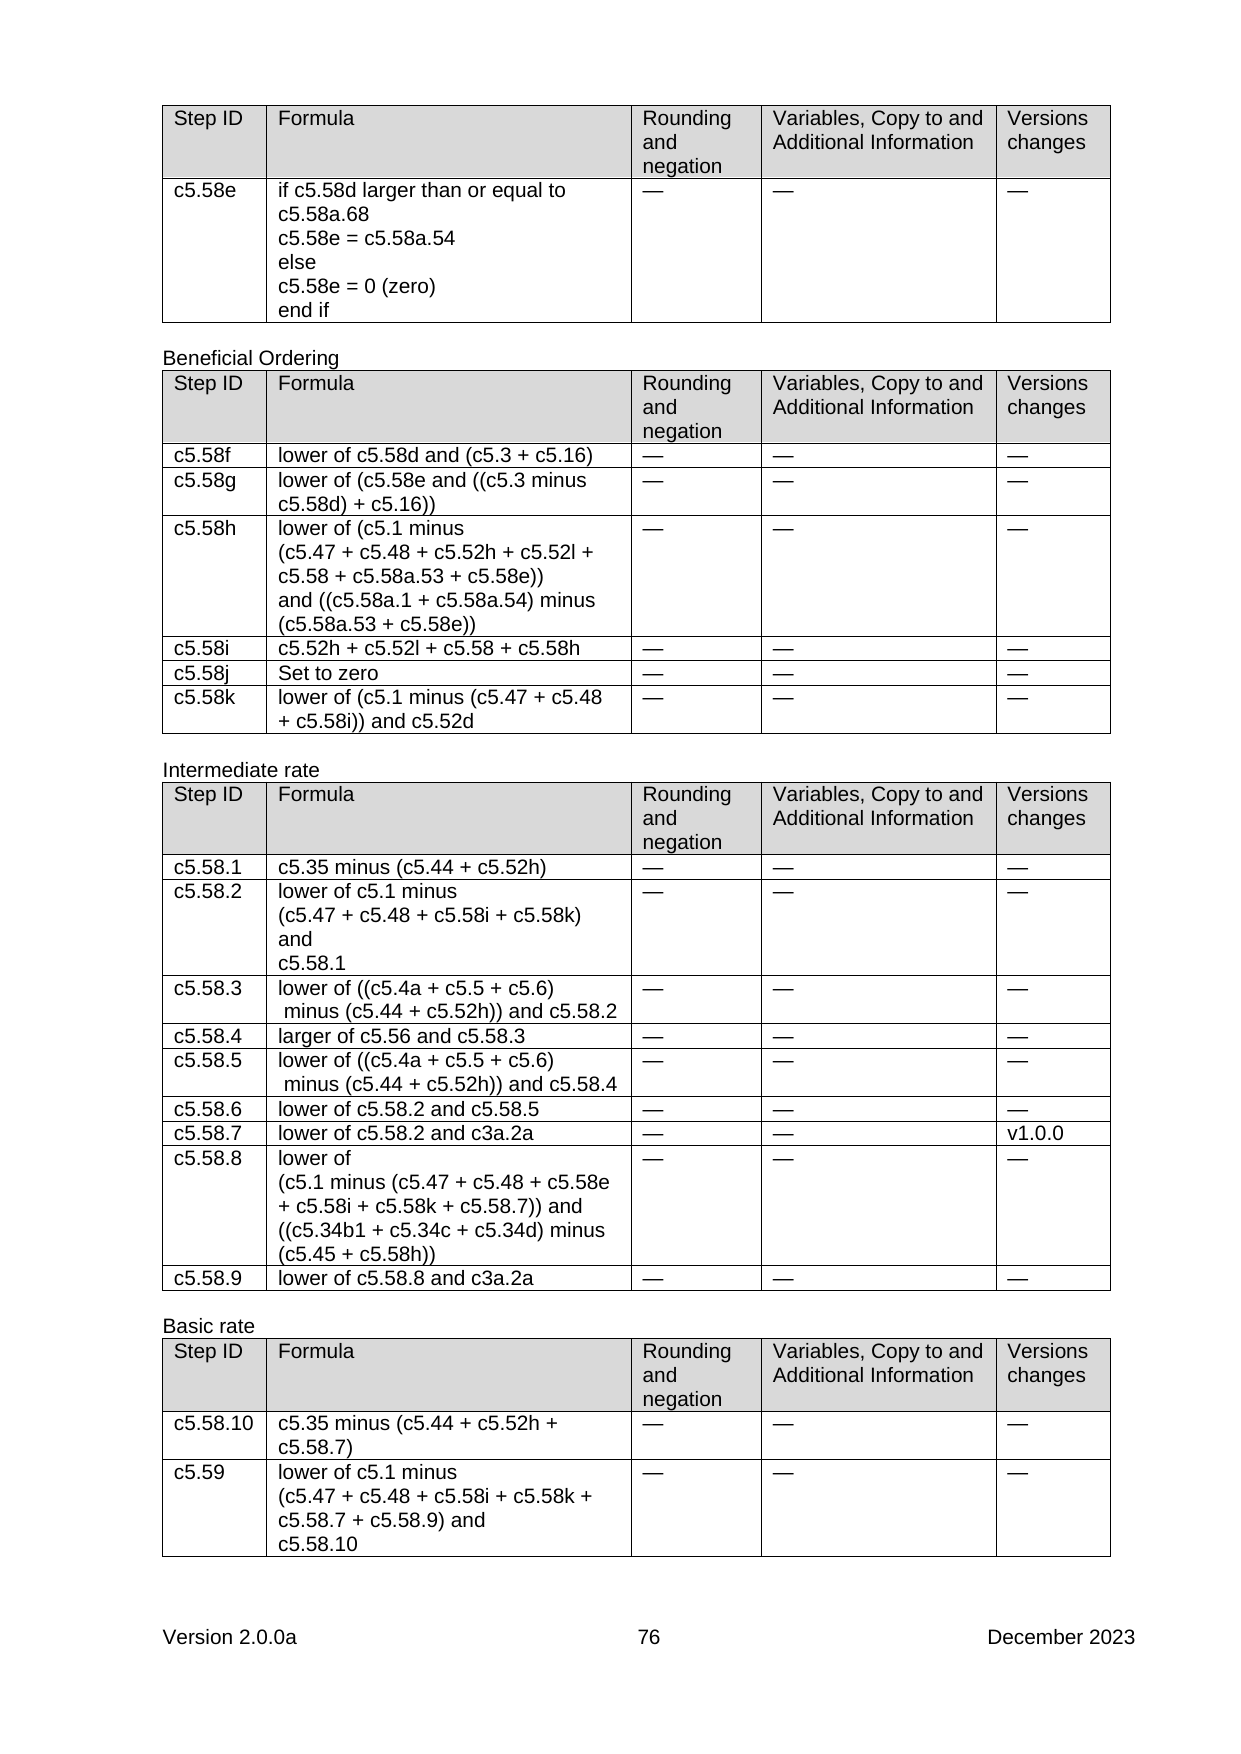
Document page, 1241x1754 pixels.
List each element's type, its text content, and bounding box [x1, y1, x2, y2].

table_cell c5.58.7 [163, 1122, 266, 1145]
table_cell — [632, 516, 761, 636]
table_cell — [762, 516, 996, 636]
table_cell c5.58.10 [163, 1412, 266, 1459]
table_cell lower of c5.58.8 and c3a.2a [267, 1266, 631, 1290]
table_cell — [997, 179, 1110, 322]
table_cell — [762, 468, 996, 515]
table_cell — [632, 179, 761, 322]
table_cell — [632, 1266, 761, 1290]
table_cell — [762, 1122, 996, 1145]
table_cell — [632, 1412, 761, 1459]
table_cell lower of c5.58d and (c5.3 + c5.16) [267, 444, 631, 467]
table_cell — [997, 1097, 1110, 1121]
table_cell — [632, 1146, 761, 1265]
table_header Rounding and negation [632, 106, 761, 177]
table_header Formula [267, 106, 631, 177]
table_cell — [762, 179, 996, 322]
table_header Rounding and negation [632, 371, 761, 442]
table_cell — [632, 1122, 761, 1145]
table_cell c5.58g [163, 468, 266, 515]
table_cell lower of ((c5.4a + c5.5 + c5.6) minus (c5.44 + c5.52h)) and c5.58.4 [267, 1049, 631, 1096]
table_cell c5.58.8 [163, 1146, 266, 1265]
table_cell lower of c5.1 minus (c5.47 + c5.48 + c5.58i + c5.58k) and c5.58.1 [267, 880, 631, 975]
table_cell c5.58j [163, 661, 266, 685]
table_cell — [632, 637, 761, 660]
table_cell c5.35 minus (c5.44 + c5.52h + c5.58.7) [267, 1412, 631, 1459]
table_cell if c5.58d larger than or equal to c5.58a.68 c5.58e = c5.58a.54 else c5.58e = 0 (zero) end if [267, 179, 631, 322]
table_cell c5.35 minus (c5.44 + c5.52h) [267, 855, 631, 878]
table_header Formula [267, 1339, 631, 1411]
table_cell lower of c5.58.2 and c3a.2a [267, 1122, 631, 1145]
table_cell c5.58k [163, 686, 266, 733]
table_header Step ID [163, 783, 266, 854]
table_header Formula [267, 371, 631, 442]
table_cell — [762, 444, 996, 467]
text Beneficial Ordering [162, 346, 1135, 370]
table_header Variables, Copy to and Additional Information [762, 1339, 996, 1411]
table_header Step ID [163, 106, 266, 177]
text Intermediate rate [162, 758, 1135, 782]
table_cell — [762, 1097, 996, 1121]
table_header Rounding and negation [632, 1339, 761, 1411]
table_cell — [762, 1266, 996, 1290]
table_cell — [997, 444, 1110, 467]
table_cell v1.0.0 [997, 1122, 1110, 1145]
table_header Step ID [163, 1339, 266, 1411]
table_cell — [632, 855, 761, 878]
table_cell c5.52h + c5.52l + c5.58 + c5.58h [267, 637, 631, 660]
table_cell — [632, 1460, 761, 1556]
table_cell — [632, 1024, 761, 1048]
table_cell — [762, 637, 996, 660]
table_cell lower of ((c5.4a + c5.5 + c5.6) minus (c5.44 + c5.52h)) and c5.58.2 [267, 976, 631, 1023]
table_cell c5.58h [163, 516, 266, 636]
table_cell — [997, 1412, 1110, 1459]
table_cell — [632, 1097, 761, 1121]
table_cell c5.58.4 [163, 1024, 266, 1048]
table_header Rounding and negation [632, 783, 761, 854]
table_cell — [632, 661, 761, 685]
table_cell c5.58f [163, 444, 266, 467]
table_cell c5.58.5 [163, 1049, 266, 1096]
table_cell — [997, 516, 1110, 636]
table_cell lower of c5.58.2 and c5.58.5 [267, 1097, 631, 1121]
table_cell — [997, 661, 1110, 685]
table_cell — [997, 1049, 1110, 1096]
table_cell lower of (c5.1 minus (c5.47 + c5.48 + c5.52h + c5.52l + c5.58 + c5.58a.53 + c5.58e)) and ((c5.58a.1 + c5.58a.54) minus (c5.58a.53 + c5.58e)) [267, 516, 631, 636]
table_cell — [762, 1049, 996, 1096]
table_cell — [632, 686, 761, 733]
table_header Variables, Copy to and Additional Information [762, 371, 996, 442]
table_cell — [632, 468, 761, 515]
table_cell c5.58.1 [163, 855, 266, 878]
table_cell lower of (c5.1 minus (c5.47 + c5.48 + c5.58e + c5.58i + c5.58k + c5.58.7)) and ((c5.34b1 + c5.34c + c5.34d) minus (c5.45 + c5.58h)) [267, 1146, 631, 1265]
table_cell — [632, 444, 761, 467]
table_cell c5.58e [163, 179, 266, 322]
table_cell — [632, 976, 761, 1023]
table_cell c5.58.9 [163, 1266, 266, 1290]
table_cell lower of (c5.58e and ((c5.3 minus c5.58d) + c5.16)) [267, 468, 631, 515]
table_cell — [997, 1460, 1110, 1556]
table_cell — [762, 976, 996, 1023]
table_cell — [997, 880, 1110, 975]
table_header Step ID [163, 371, 266, 442]
text Basic rate [162, 1314, 1135, 1338]
table_cell — [762, 686, 996, 733]
table_header Versions changes [997, 106, 1110, 177]
table_cell — [997, 855, 1110, 878]
table_cell Set to zero [267, 661, 631, 685]
table_cell — [762, 1024, 996, 1048]
table_cell c5.58.6 [163, 1097, 266, 1121]
table_cell — [762, 661, 996, 685]
table_cell c5.58.2 [163, 880, 266, 975]
table_cell c5.58i [163, 637, 266, 660]
table_cell — [632, 880, 761, 975]
table_cell c5.58.3 [163, 976, 266, 1023]
table_header Versions changes [997, 783, 1110, 854]
table_cell — [997, 468, 1110, 515]
table_header Formula [267, 783, 631, 854]
table_cell — [997, 976, 1110, 1023]
table_header Versions changes [997, 1339, 1110, 1411]
table_cell lower of (c5.1 minus (c5.47 + c5.48 + c5.58i)) and c5.52d [267, 686, 631, 733]
table_cell — [997, 637, 1110, 660]
table_header Variables, Copy to and Additional Information [762, 783, 996, 854]
table_cell — [997, 686, 1110, 733]
table_cell — [997, 1024, 1110, 1048]
table_header Versions changes [997, 371, 1110, 442]
table_cell — [997, 1146, 1110, 1265]
table_cell lower of c5.1 minus (c5.47 + c5.48 + c5.58i + c5.58k + c5.58.7 + c5.58.9) and c5.58.10 [267, 1460, 631, 1556]
table_cell — [632, 1049, 761, 1096]
table_cell — [762, 855, 996, 878]
table_cell — [762, 880, 996, 975]
table_cell larger of c5.56 and c5.58.3 [267, 1024, 631, 1048]
table_cell — [997, 1266, 1110, 1290]
table_header Variables, Copy to and Additional Information [762, 106, 996, 177]
table_cell — [762, 1146, 996, 1265]
table_cell c5.59 [163, 1460, 266, 1556]
table_cell — [762, 1460, 996, 1556]
table_cell — [762, 1412, 996, 1459]
